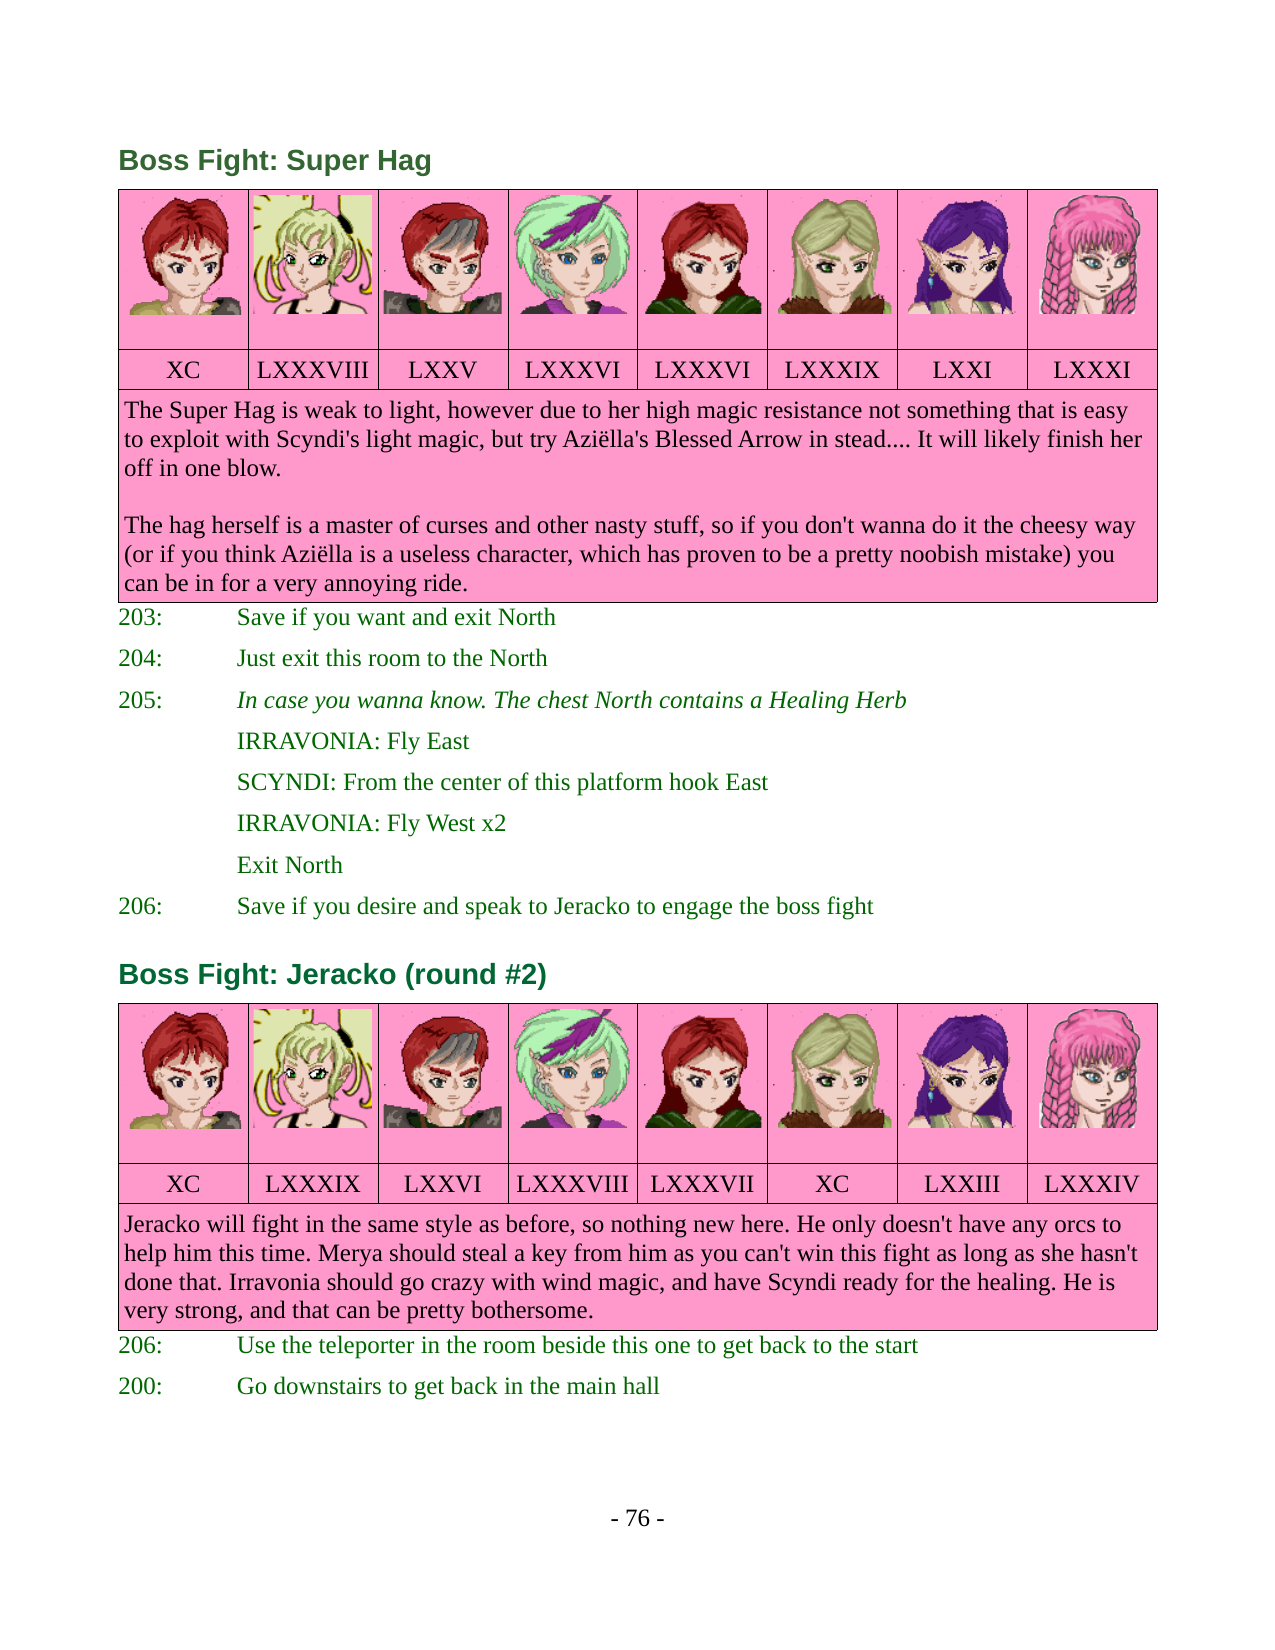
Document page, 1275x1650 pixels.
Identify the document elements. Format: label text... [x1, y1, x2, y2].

text 203: Save if you want and exit North [118, 603, 1157, 631]
table_header [249, 1128, 378, 1163]
table_header [249, 190, 378, 349]
table_header [1028, 314, 1157, 349]
table_cell The Super Hag is weak to light, however due to her high magic resistance not something that is easy to exploit with Scyndi's light magic, but try Aziëlla's Blessed Arrow in stead.... It will likely finish her off in one blow. The hag herself is a master of curses and other nasty stuff, so if you don't wanna do it the cheesy way (or if you think Aziëlla is a useless character, which has proven to be a pretty noobish mistake) you can be in for a very annoying ride. [119, 390, 1157, 602]
table_cell LXXV [379, 350, 508, 389]
picture [513, 195, 632, 314]
picture [253, 1009, 372, 1128]
table_header [768, 1128, 897, 1163]
table_header [379, 1004, 508, 1127]
text 205: In case you wanna know. The chest North contains a Healing Herb [118, 685, 1157, 713]
table_cell LXXVI [379, 1164, 508, 1203]
picture [513, 1009, 632, 1128]
picture [643, 195, 762, 314]
table_header [509, 1128, 637, 1163]
table_cell LXXXVI [509, 350, 637, 389]
picture [772, 195, 892, 314]
picture [124, 1009, 242, 1129]
table_header [379, 1128, 508, 1163]
table_header [1028, 1004, 1157, 1163]
table_cell LXXIII [898, 1164, 1027, 1203]
table_header [119, 1004, 248, 1128]
text IRRAVONIA: Fly West x2 [118, 808, 1157, 837]
table_header [509, 1004, 637, 1127]
table_cell LXXXIX [768, 350, 897, 389]
table_cell LXXXVII [638, 1164, 767, 1203]
picture [1032, 1009, 1152, 1128]
table_header [898, 1004, 1027, 1127]
table_cell LXXXI [1028, 350, 1157, 389]
picture [383, 1009, 502, 1128]
picture [383, 195, 502, 314]
text SCYNDI: From the center of this platform hook East [118, 767, 1157, 796]
table_header [898, 1128, 1027, 1163]
table_cell LXXXVI [638, 350, 767, 389]
table_cell LXXXVIII [249, 350, 378, 389]
table_header [898, 190, 1027, 349]
table_cell XC [768, 1164, 897, 1203]
text Exit North [118, 850, 1157, 878]
table_header [1028, 190, 1157, 313]
picture [772, 1009, 892, 1128]
table_header [249, 1004, 378, 1127]
table_cell LXXXIV [1028, 1164, 1157, 1203]
table_header [638, 314, 767, 349]
picture [124, 195, 242, 315]
picture [1032, 195, 1152, 314]
subtitle Boss Fight: Jeracko (round #2) [118, 957, 1157, 991]
picture [902, 1009, 1022, 1128]
table_header [379, 190, 508, 349]
table_header [119, 1129, 248, 1163]
table_header [119, 190, 248, 314]
table_header [638, 1004, 767, 1127]
table_header [509, 190, 637, 349]
table_cell Jeracko will fight in the same style as before, so nothing new here. He only doesn't have any orcs to help him this time. Merya should steal a key from him as you can't win this fight as long as she hasn't done that. Irravonia should go crazy with wind magic, and have Scyndi ready for the healing. He is very strong, and that can be pretty bothersome. [119, 1204, 1157, 1330]
table_header [768, 190, 897, 349]
table_header [638, 190, 767, 313]
text 204: Just exit this room to the North [118, 643, 1157, 672]
table_header [638, 1128, 767, 1163]
subtitle Boss Fight: Super Hag [118, 143, 1157, 177]
picture [253, 195, 372, 314]
table_header [768, 1004, 897, 1127]
text 206: Use the teleporter in the room beside this one to get back to the start [118, 1331, 1157, 1359]
table_header [119, 315, 248, 349]
text IRRAVONIA: Fly East [118, 726, 1157, 755]
table_cell LXXXVIII [509, 1164, 637, 1203]
table_cell XC [119, 1164, 248, 1203]
table_cell LXXI [898, 350, 1027, 389]
picture [902, 195, 1022, 314]
picture [643, 1009, 762, 1128]
table_cell LXXXIX [249, 1164, 378, 1203]
text 206: Save if you desire and speak to Jeracko to engage the boss fight [118, 891, 1157, 920]
text 200: Go downstairs to get back in the main hall [118, 1371, 1157, 1400]
table_cell XC [119, 350, 248, 389]
